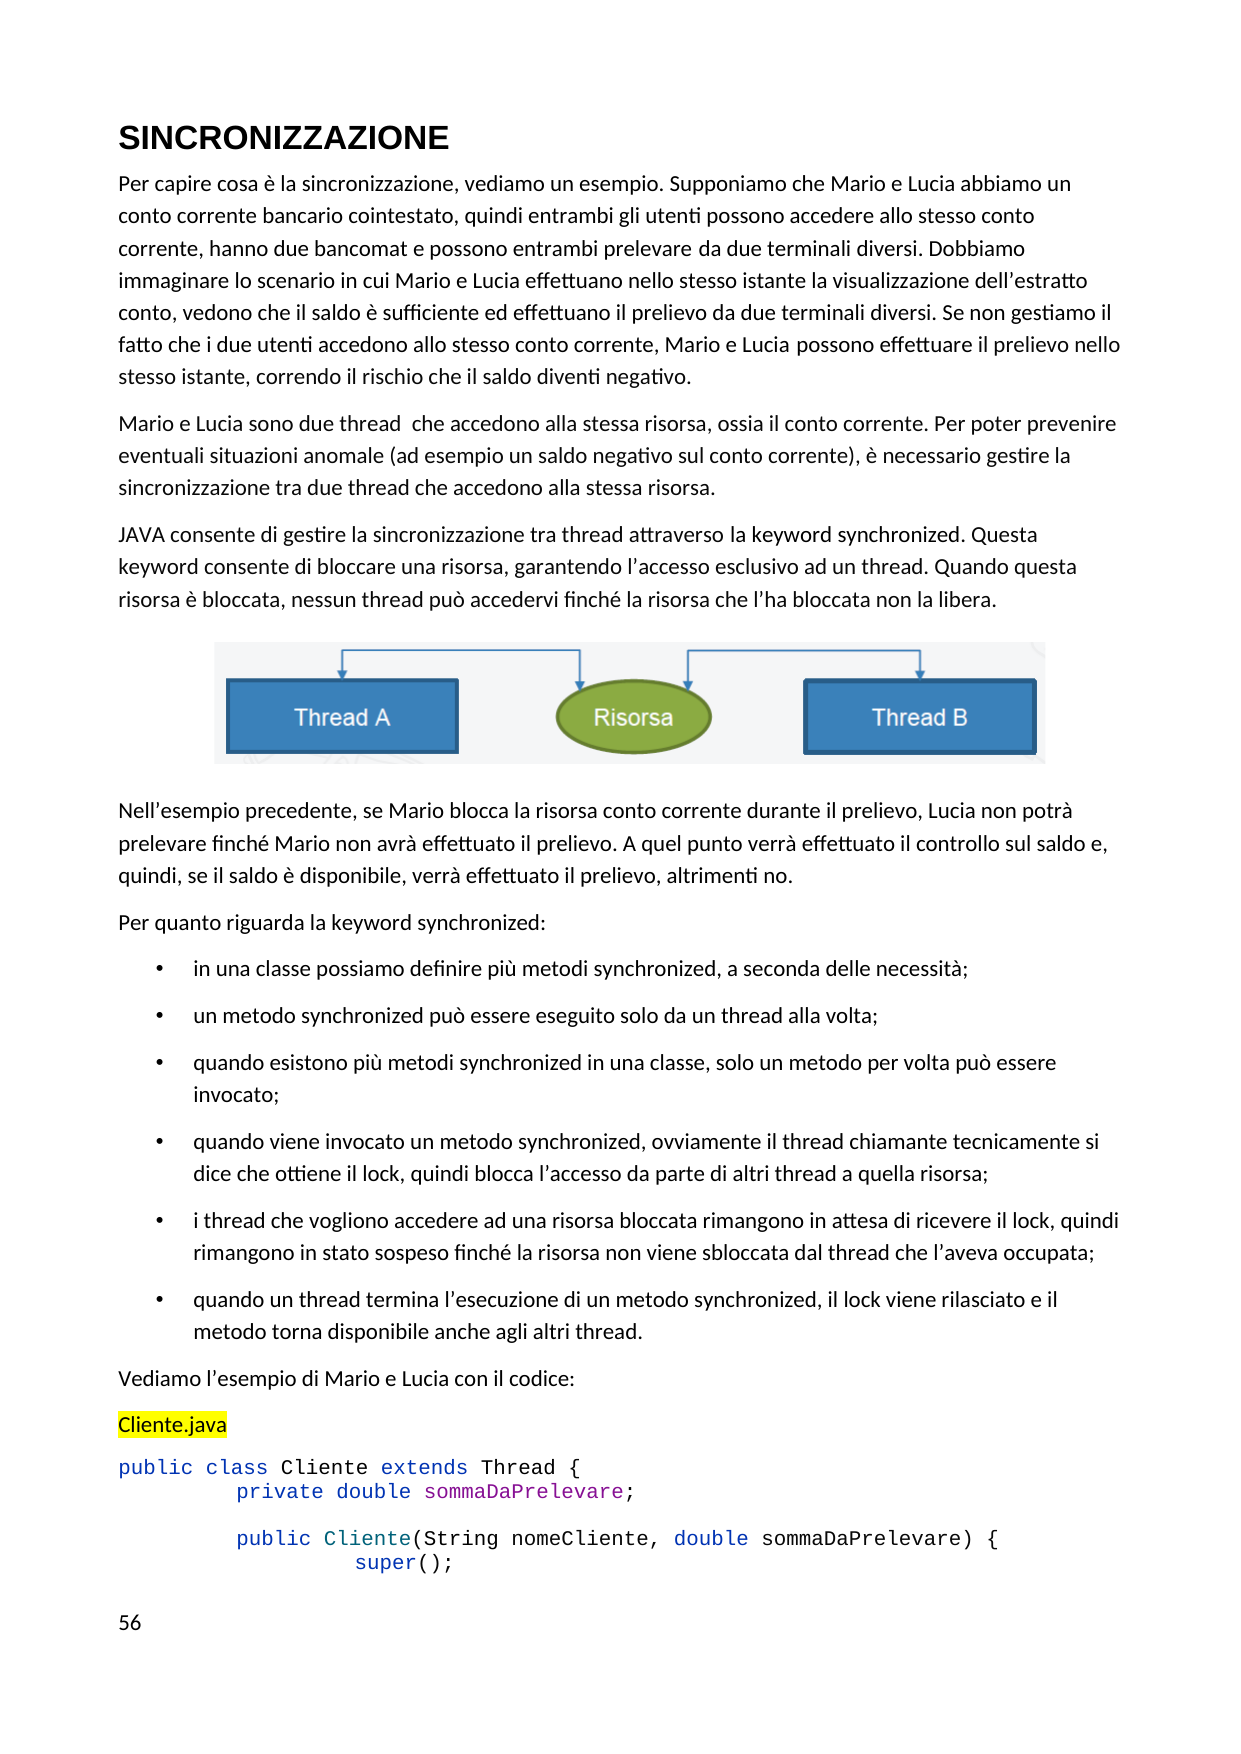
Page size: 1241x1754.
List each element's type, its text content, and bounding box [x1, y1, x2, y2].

list quando un thread termina l’esecuzione di un metodo synchronized, il lock viene rilasciato e il metodo torna disponibile anche agli altri thread. [156, 1285, 1122, 1345]
text Mario e Lucia sono due thread che accedono alla stessa risorsa, ossia il conto corrente. Per poter prevenire eventuali situazioni anomale (ad esempio un saldo negativo sul conto corrente), è necessario gestire la sincronizzazione tra due thread che accedono alla stessa risorsa. [118, 409, 1122, 502]
list un metodo synchronized può essere eseguito solo da un thread alla volta; [156, 1001, 1122, 1029]
text public class Cliente extends Thread { private double sommaDaPrelevare; public Cliente(String nomeCliente, double sommaDaPrelevare) { super(); [118, 1457, 1122, 1576]
list in una classe possiamo definire più metodi synchronized, a seconda delle necessità; [156, 954, 1122, 982]
list i thread che vogliono accedere ad una risorsa bloccata rimangono in attesa di ricevere il lock, quindi rimangono in stato sospeso finché la risorsa non viene sbloccata dal thread che l’aveva occupata; [156, 1206, 1122, 1266]
text Per quanto riguarda la keyword synchronized: [118, 908, 1122, 936]
text JAVA consente di gestire la sincronizzazione tra thread attraverso la keyword synchronized. Questa keyword consente di bloccare una risorsa, garantendo l’accesso esclusivo ad un thread. Quando questa risorsa è bloccata, nessun thread può accedervi finché la risorsa che l’ha bloccata non la libera. [118, 520, 1122, 613]
list quando viene invocato un metodo synchronized, ovviamente il thread chiamante tecnicamente si dice che ottiene il lock, quindi blocca l’accesso da parte di altri thread a quella risorsa; [156, 1127, 1122, 1187]
text Vediamo l’esempio di Mario e Lucia con il codice: [118, 1364, 1122, 1392]
picture [214, 642, 1046, 764]
text Cliente.java [118, 1411, 1122, 1438]
list quando esistono più metodi synchronized in una classe, solo un metodo per volta può essere invocato; [156, 1048, 1122, 1108]
text Nell’esempio precedente, se Mario blocca la risorsa conto corrente durante il prelievo, Lucia non potrà prelevare finché Mario non avrà effettuato il prelievo. A quel punto verrà effettuato il controllo sul saldo e, quindi, se il saldo è disponibile, verrà effettuato il prelievo, altrimenti no. [118, 796, 1122, 889]
text Per capire cosa è la sincronizzazione, vediamo un esempio. Supponiamo che Mario e Lucia abbiamo un conto corrente bancario cointestato, quindi entrambi gli utenti possono accedere allo stesso conto corrente, hanno due bancomat e possono entrambi prelevare da due terminali diversi. Dobbiamo immaginare lo scenario in cui Mario e Lucia effettuano nello stesso istante la visualizzazione dell’estratto conto, vedono che il saldo è sufficiente ed effettuano il prelievo da due terminali diversi. Se non gestiamo il fatto che i due utenti accedono allo stesso conto corrente, Mario e Lucia possono effettuare il prelievo nello stesso istante, correndo il rischio che il saldo diventi negativo. [118, 169, 1122, 390]
subtitle SINCRONIZZAZIONE [118, 118, 1122, 157]
